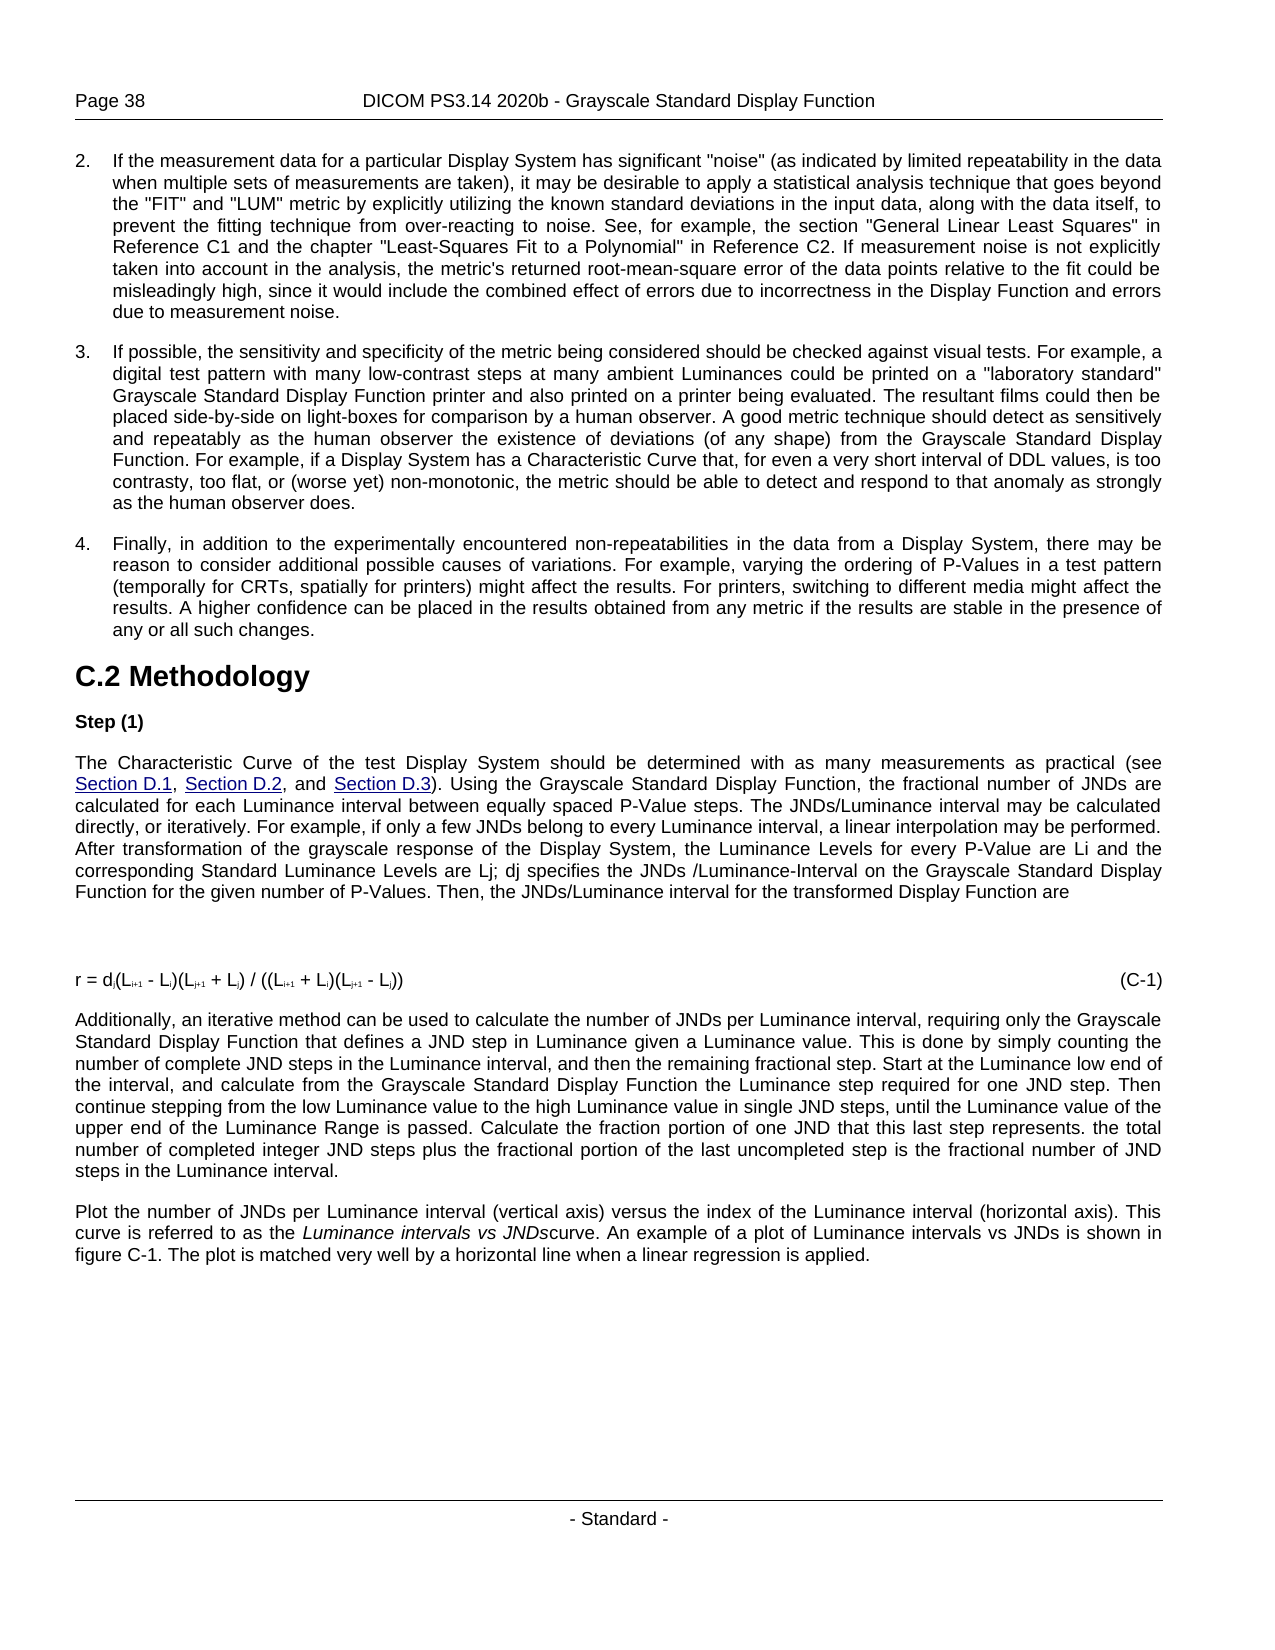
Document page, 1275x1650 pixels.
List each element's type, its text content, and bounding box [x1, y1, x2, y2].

text Plot the number of JNDs per Luminance interval (vertical axis) versus the index of the Luminance interval (horizontal axis). This curve is referred to as the Luminance intervals vs JNDscurve. An example of a plot of Luminance intervals vs JNDs is shown in figure C-1. The plot is matched very well by a horizontal line when a linear regression is applied. [75, 1200, 1162, 1265]
text 2. If the measurement data for a particular Display System has significant "noise" (as indicated by limited repeatability in the data when multiple sets of measurements are taken), it may be desirable to apply a statistical analysis technique that goes beyond the "FIT" and "LUM" metric by explicitly utilizing the known standard deviations in the input data, along with the data itself, to prevent the fitting technique from over-reacting to noise. See, for example, the section "General Linear Least Squares" in Reference C1 and the chapter "Least-Squares Fit to a Polynomial" in Reference C2. If measurement noise is not explicitly taken into account in the analysis, the metric's returned root-mean-square error of the data points relative to the fit could be misleadingly high, since it would include the combined effect of errors due to incorrectness in the Display Function and errors due to measurement noise. [75, 150, 1162, 322]
text 3. If possible, the sensitivity and specificity of the metric being considered should be checked against visual tests. For example, a digital test pattern with many low-contrast steps at many ambient Luminances could be printed on a "laboratory standard" Grayscale Standard Display Function printer and also printed on a printer being evaluated. The resultant films could then be placed side-by-side on light-boxes for comparison by a human observer. A good metric technique should detect as sensitively and repeatably as the human observer the existence of deviations (of any shape) from the Grayscale Standard Display Function. For example, if a Display System has a Characteristic Curve that, for even a very short interval of DDL values, is too contrasty, too flat, or (worse yet) non-monotonic, the metric should be able to detect and respond to that anomaly as strongly as the human observer does. [75, 341, 1162, 514]
text Additionally, an iterative method can be used to calculate the number of JNDs per Luminance interval, requiring only the Grayscale Standard Display Function that defines a JND step in Luminance given a Luminance value. This is done by simply counting the number of complete JND steps in the Luminance interval, and then the remaining fractional step. Start at the Luminance low end of the interval, and calculate from the Grayscale Standard Display Function the Luminance step required for one JND step. Then continue stepping from the low Luminance value to the high Luminance value in single JND steps, until the Luminance value of the upper end of the Luminance Range is passed. Calculate the fraction portion of one JND that this last step represents. the total number of completed integer JND steps plus the fractional portion of the last uncompleted step is the fractional number of JND steps in the Luminance interval. [75, 1009, 1162, 1182]
text Step (1) [75, 711, 1162, 733]
table_header r = dj(Li+1 - Li)(Lj+1 + Lj) / ((Li+1 + Li)(Lj+1 - Lj)) [75, 969, 1094, 990]
text C.2 Methodology [75, 659, 1162, 693]
text 4. Finally, in addition to the experimentally encountered non-repeatabilities in the data from a Display System, there may be reason to consider additional possible causes of variations. For example, varying the ordering of P-Values in a test pattern (temporally for CRTs, spatially for printers) might affect the results. For printers, switching to different media might affect the results. A higher confidence can be placed in the results obtained from any metric if the results are stable in the presence of any or all such changes. [75, 532, 1162, 640]
text The Characteristic Curve of the test Display System should be determined with as many measurements as practical (see Section D.1, Section D.2, and Section D.3). Using the Grayscale Standard Display Function, the fractional number of JNDs are calculated for each Luminance interval between equally spaced P-Value steps. The JNDs/Luminance interval may be calculated directly, or iteratively. For example, if only a few JNDs belong to every Luminance interval, a linear interpolation may be performed. After transformation of the grayscale response of the Display System, the Luminance Levels for every P-Value are Li and the corresponding Standard Luminance Levels are Lj; dj specifies the JNDs /Luminance-Interval on the Grayscale Standard Display Function for the given number of P-Values. Then, the JNDs/Luminance interval for the transformed Display Function are [75, 752, 1162, 903]
table_header (C-1) [1095, 969, 1162, 990]
